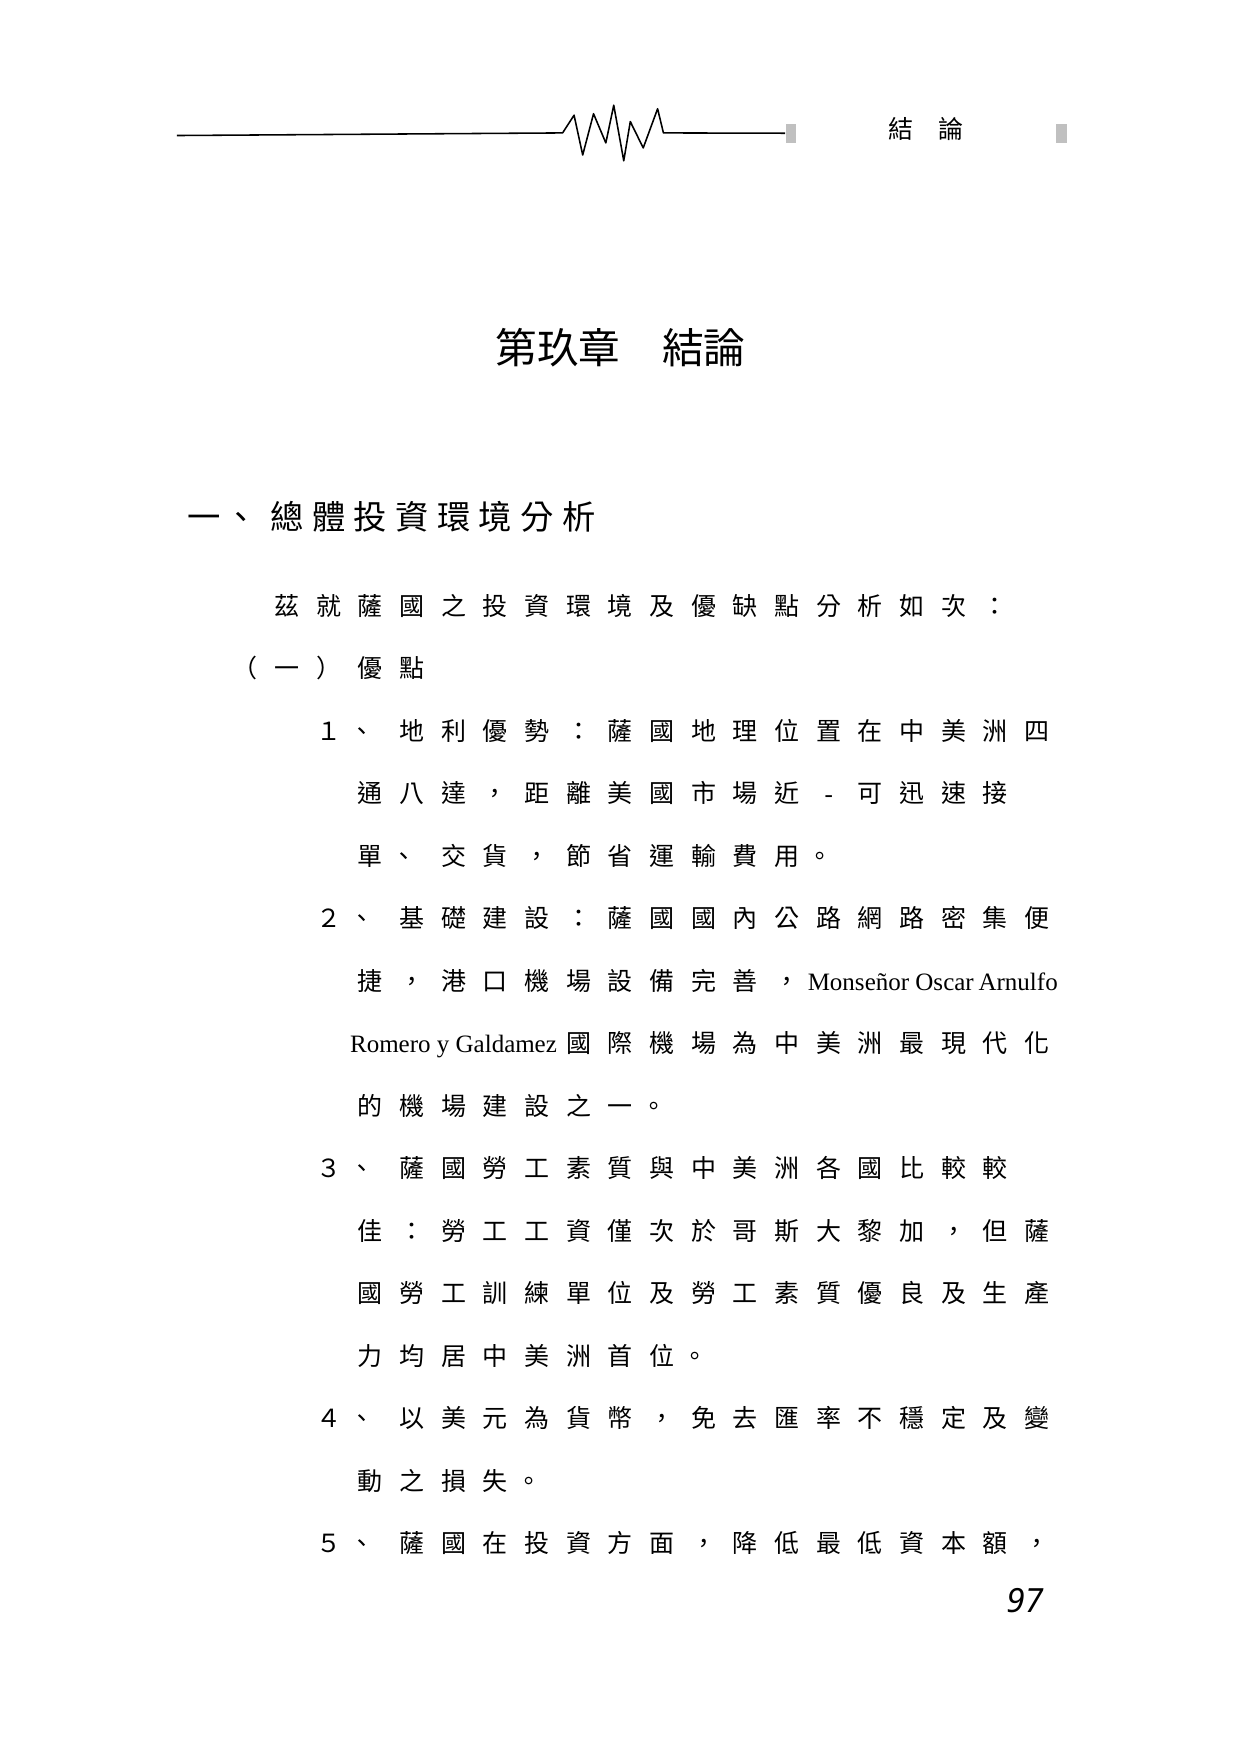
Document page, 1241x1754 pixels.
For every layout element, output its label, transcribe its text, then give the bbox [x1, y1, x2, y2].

text ２、基礎建設：薩國國內公路網路密集便捷，港口機場設備完善，Monseñor Oscar Arnulfo Romero y Galdamez國際機場為中美洲最現代化的機場建設之一。 [281, 875, 1058, 1125]
text 一、總體投資環境分析 [183, 473, 1058, 536]
text 第玖章 結論 [183, 304, 1058, 366]
text ４、以美元為貨幣，免去匯率不穩定及變動之損失。 [281, 1375, 1058, 1500]
text 茲就薩國之投資環境及優缺點分析如次： [183, 563, 1058, 625]
text １、地利優勢：薩國地理位置在中美洲四通八達，距離美國市場近-可迅速接單、交貨，節省運輸費用。 [281, 688, 1058, 875]
text ５、薩國在投資方面，降低最低資本額， [281, 1500, 1058, 1563]
text ３、薩國勞工素質與中美洲各國比較較佳：勞工工資僅次於哥斯大黎加，但薩國勞工訓練單位及勞工素質優良及生產力均居中美洲首位。 [281, 1125, 1058, 1375]
text （一）優點 [207, 625, 1058, 688]
